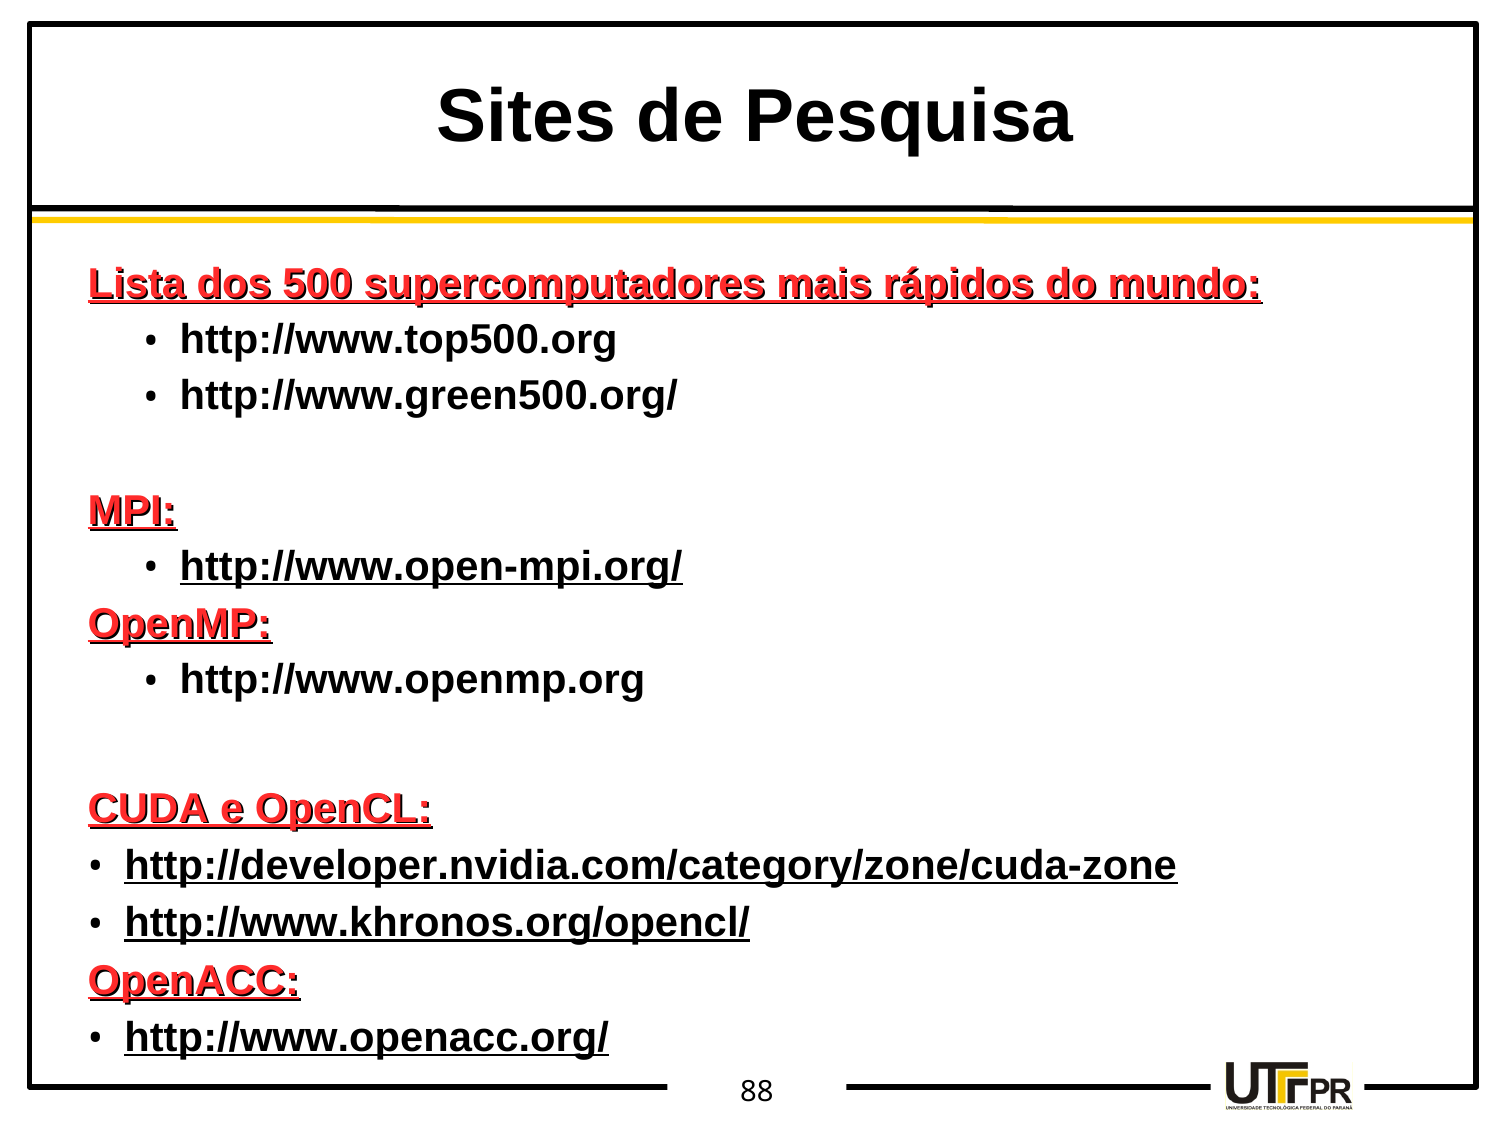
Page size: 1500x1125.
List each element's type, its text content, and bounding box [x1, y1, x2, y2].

title Sites de Pesquisa [117, 73, 1394, 168]
picture [1225, 1064, 1353, 1110]
list Lista dos 500 supercomputadores mais rápidos do mundo: http://www.top500.org http://www.green500.org/ MPI: http://www.open-mpi.org/ OpenMP: http://www.openmp.org CUDA e OpenCL: http://developer.nvidia.com/category/zone/cuda-zone http://www.khronos.org/opencl/ OpenACC: http://www.openacc.org/ [72, 257, 1459, 1064]
